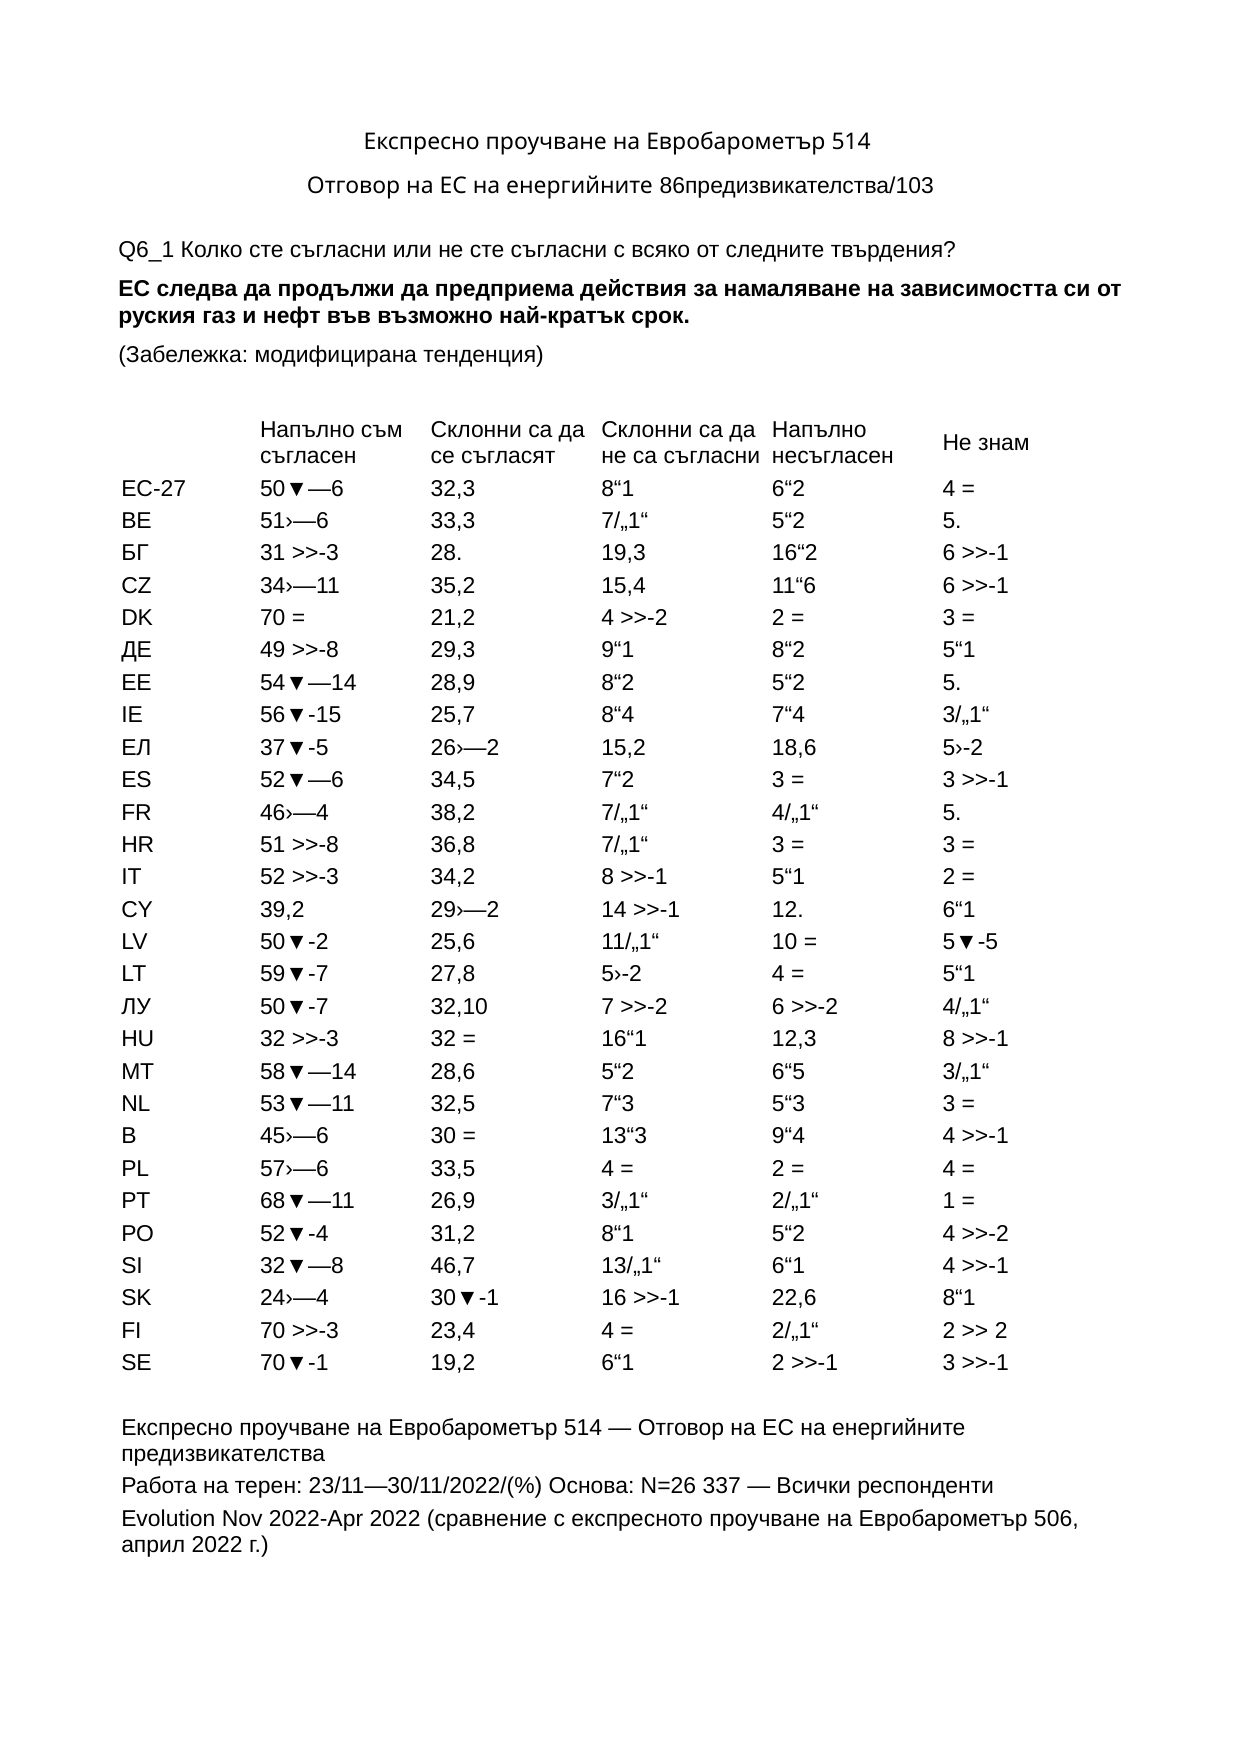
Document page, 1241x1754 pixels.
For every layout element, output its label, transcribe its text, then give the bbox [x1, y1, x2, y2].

table_header Напълно несъгласен [769, 413, 939, 471]
table_cell 19,2 [428, 1346, 598, 1378]
table_cell 6“1 [939, 893, 1110, 925]
table_cell 9“4 [769, 1119, 939, 1152]
table_cell SE [118, 1346, 257, 1378]
table_cell [939, 1379, 1110, 1411]
table_cell 25,6 [428, 925, 598, 957]
table_cell 3/„1“ [598, 1184, 769, 1217]
table_cell Работа на терен: 23/11—30/11/2022/(%) Основа: N=26 337 — Всички респонденти [118, 1470, 1110, 1502]
table_cell 23,4 [428, 1314, 598, 1346]
table_cell 50▼-2 [257, 925, 427, 957]
table_cell 39,2 [257, 893, 427, 925]
table_cell [428, 1379, 598, 1411]
text (Забележка: модифицирана тенденция) [118, 341, 1122, 367]
table_cell 11/„1“ [598, 925, 769, 957]
table_cell [598, 1379, 769, 1411]
table_cell 2 = [769, 601, 939, 633]
table_cell 3 = [939, 828, 1110, 860]
table_cell NL [118, 1087, 257, 1119]
table_cell 54▼—14 [257, 666, 427, 698]
table_cell 19,3 [598, 536, 769, 569]
table_cell 50▼—6 [257, 471, 427, 504]
table_header [118, 413, 257, 471]
table_cell 16“1 [598, 1022, 769, 1054]
table_cell [769, 1379, 939, 1411]
table_cell 50▼-7 [257, 990, 427, 1022]
table_cell 6 >>-1 [939, 569, 1110, 601]
table_cell 56▼-15 [257, 698, 427, 731]
table_cell 3/„1“ [939, 698, 1110, 731]
table_cell 2 >> 2 [939, 1314, 1110, 1346]
table_cell БГ [118, 536, 257, 569]
table_cell 5. [939, 795, 1110, 828]
table_cell 5“2 [769, 1217, 939, 1249]
table_cell 5“1 [769, 860, 939, 893]
table_cell 53▼—11 [257, 1087, 427, 1119]
table_cell 3 = [939, 1087, 1110, 1119]
table_cell 36,8 [428, 828, 598, 860]
table_cell 5“2 [769, 504, 939, 536]
table_cell [118, 1379, 257, 1411]
table_cell 8 >>-1 [598, 860, 769, 893]
table_cell 6“2 [769, 471, 939, 504]
text Q6_1 Колко сте съгласни или не сте съгласни с всяко от следните твърдения? [118, 236, 1122, 262]
table_cell 49 >>-8 [257, 634, 427, 666]
table_cell 28,6 [428, 1055, 598, 1087]
table_cell IT [118, 860, 257, 893]
table_cell 8“2 [769, 634, 939, 666]
table_cell 52 >>-3 [257, 860, 427, 893]
table_cell 13/„1“ [598, 1249, 769, 1281]
table_cell 28,9 [428, 666, 598, 698]
table_cell SK [118, 1281, 257, 1314]
table_cell 26,9 [428, 1184, 598, 1217]
table_cell 7/„1“ [598, 795, 769, 828]
table_cell 4 = [939, 471, 1110, 504]
table_header Склонни са да се съгласят [428, 413, 598, 471]
table_cell SI [118, 1249, 257, 1281]
table_cell HR [118, 828, 257, 860]
table_cell 8“4 [598, 698, 769, 731]
table_cell ЕС-27 [118, 471, 257, 504]
table_cell 5“1 [939, 958, 1110, 990]
table_cell 32▼—8 [257, 1249, 427, 1281]
table_cell 3 = [769, 763, 939, 795]
table_cell 27,8 [428, 958, 598, 990]
table_cell 34›—11 [257, 569, 427, 601]
table_cell 34,2 [428, 860, 598, 893]
table_cell 24›—4 [257, 1281, 427, 1314]
table_cell 25,7 [428, 698, 598, 731]
table_cell 59▼-7 [257, 958, 427, 990]
table_cell 6“1 [598, 1346, 769, 1378]
table_cell 4/„1“ [769, 795, 939, 828]
table_cell 7“4 [769, 698, 939, 731]
table_cell 11“6 [769, 569, 939, 601]
table_cell 8 >>-1 [939, 1022, 1110, 1054]
table_cell 7“2 [598, 763, 769, 795]
table_cell ЛУ [118, 990, 257, 1022]
table_cell 37▼-5 [257, 731, 427, 763]
table_cell 6“5 [769, 1055, 939, 1087]
table_cell 7 >>-2 [598, 990, 769, 1022]
table_cell 4 = [769, 958, 939, 990]
table_cell 58▼—14 [257, 1055, 427, 1087]
text ЕС следва да продължи да предприема действия за намаляване на зависимостта си от руския газ и нефт във възможно най-кратък срок. [118, 275, 1122, 328]
table_cell 5▼-5 [939, 925, 1110, 957]
table_cell 57›—6 [257, 1152, 427, 1184]
table_cell CY [118, 893, 257, 925]
table_cell CZ [118, 569, 257, 601]
table_cell PL [118, 1152, 257, 1184]
table_cell 2/„1“ [769, 1184, 939, 1217]
table_cell 5›-2 [939, 731, 1110, 763]
table_cell 32,10 [428, 990, 598, 1022]
table_cell РО [118, 1217, 257, 1249]
table_cell 21,2 [428, 601, 598, 633]
table_cell FR [118, 795, 257, 828]
table_cell 30 = [428, 1119, 598, 1152]
table_cell PT [118, 1184, 257, 1217]
table_cell 15,2 [598, 731, 769, 763]
table_cell FI [118, 1314, 257, 1346]
table_cell 16 >>-1 [598, 1281, 769, 1314]
table_cell 32,3 [428, 471, 598, 504]
table_cell 5“3 [769, 1087, 939, 1119]
table_cell 2 = [939, 860, 1110, 893]
table_cell 28. [428, 536, 598, 569]
table_cell 4 >>-2 [939, 1217, 1110, 1249]
table_cell 3 >>-1 [939, 763, 1110, 795]
table_cell 38,2 [428, 795, 598, 828]
table_cell 70 = [257, 601, 427, 633]
table_header Склонни са да не са съгласни [598, 413, 769, 471]
table_cell 3 = [939, 601, 1110, 633]
table_cell 32 >>-3 [257, 1022, 427, 1054]
table_cell 22,6 [769, 1281, 939, 1314]
table_cell 4 >>-1 [939, 1249, 1110, 1281]
table_cell 14 >>-1 [598, 893, 769, 925]
table_cell 33,3 [428, 504, 598, 536]
table_cell 34,5 [428, 763, 598, 795]
table_cell 2 = [769, 1152, 939, 1184]
table_cell EE [118, 666, 257, 698]
table_header Напълно съм съгласен [257, 413, 427, 471]
table_cell 4 >>-2 [598, 601, 769, 633]
table_cell 32,5 [428, 1087, 598, 1119]
table_cell 5“1 [939, 634, 1110, 666]
table_cell 15,4 [598, 569, 769, 601]
table_cell 33,5 [428, 1152, 598, 1184]
table_cell 30▼-1 [428, 1281, 598, 1314]
table_cell 26›—2 [428, 731, 598, 763]
table_cell 6 >>-1 [939, 536, 1110, 569]
table_cell 31 >>-3 [257, 536, 427, 569]
table_cell 29›—2 [428, 893, 598, 925]
table_cell BE [118, 504, 257, 536]
table_cell 3 = [769, 828, 939, 860]
table_cell 31,2 [428, 1217, 598, 1249]
table_cell 46,7 [428, 1249, 598, 1281]
table_cell IE [118, 698, 257, 731]
table_cell ES [118, 763, 257, 795]
table_cell 8“1 [598, 471, 769, 504]
table_cell 7“3 [598, 1087, 769, 1119]
table_cell DK [118, 601, 257, 633]
table_cell 1 = [939, 1184, 1110, 1217]
table_cell 10 = [769, 925, 939, 957]
table_header Не знам [939, 413, 1110, 471]
table_cell 5“2 [598, 1055, 769, 1087]
table_cell [257, 1379, 427, 1411]
table_cell Evolution Nov 2022-Apr 2022 (сравнение с експресното проучване на Евробарометър 506, април 2022 г.) [118, 1502, 1110, 1560]
table_cell 5›-2 [598, 958, 769, 990]
table_cell 68▼—11 [257, 1184, 427, 1217]
table_cell MT [118, 1055, 257, 1087]
table_cell 12. [769, 893, 939, 925]
table_cell 29,3 [428, 634, 598, 666]
table_cell 13“3 [598, 1119, 769, 1152]
table_cell 52▼—6 [257, 763, 427, 795]
table_cell 2/„1“ [769, 1314, 939, 1346]
table_cell HU [118, 1022, 257, 1054]
table_cell 4/„1“ [939, 990, 1110, 1022]
table_cell 9“1 [598, 634, 769, 666]
table_cell 45›—6 [257, 1119, 427, 1152]
table_cell 4 = [598, 1152, 769, 1184]
table_cell 32 = [428, 1022, 598, 1054]
table_cell LT [118, 958, 257, 990]
table_cell 70 >>-3 [257, 1314, 427, 1346]
table_cell 7/„1“ [598, 828, 769, 860]
table_cell ДЕ [118, 634, 257, 666]
table_cell 46›—4 [257, 795, 427, 828]
table_cell 52▼-4 [257, 1217, 427, 1249]
table_cell 16“2 [769, 536, 939, 569]
table_cell LV [118, 925, 257, 957]
table_cell 5. [939, 504, 1110, 536]
table_cell 8“1 [598, 1217, 769, 1249]
table_cell 3 >>-1 [939, 1346, 1110, 1378]
table_cell Експресно проучване на Евробарометър 514 — Отговор на ЕС на енергийните предизвикателства [118, 1411, 1110, 1469]
table_cell 12,3 [769, 1022, 939, 1054]
table_cell 18,6 [769, 731, 939, 763]
table_cell 4 = [598, 1314, 769, 1346]
table_cell 4 = [939, 1152, 1110, 1184]
table_cell 6 >>-2 [769, 990, 939, 1022]
table_cell 35,2 [428, 569, 598, 601]
table_cell 51 >>-8 [257, 828, 427, 860]
table_cell 51›—6 [257, 504, 427, 536]
table_cell 8“2 [598, 666, 769, 698]
table_cell 70▼-1 [257, 1346, 427, 1378]
table_cell ЕЛ [118, 731, 257, 763]
table_cell В [118, 1119, 257, 1152]
table_cell 8“1 [939, 1281, 1110, 1314]
table_cell 4 >>-1 [939, 1119, 1110, 1152]
table_cell 5“2 [769, 666, 939, 698]
table_cell 2 >>-1 [769, 1346, 939, 1378]
table_cell 7/„1“ [598, 504, 769, 536]
table_cell 6“1 [769, 1249, 939, 1281]
table_cell 3/„1“ [939, 1055, 1110, 1087]
table_cell 5. [939, 666, 1110, 698]
